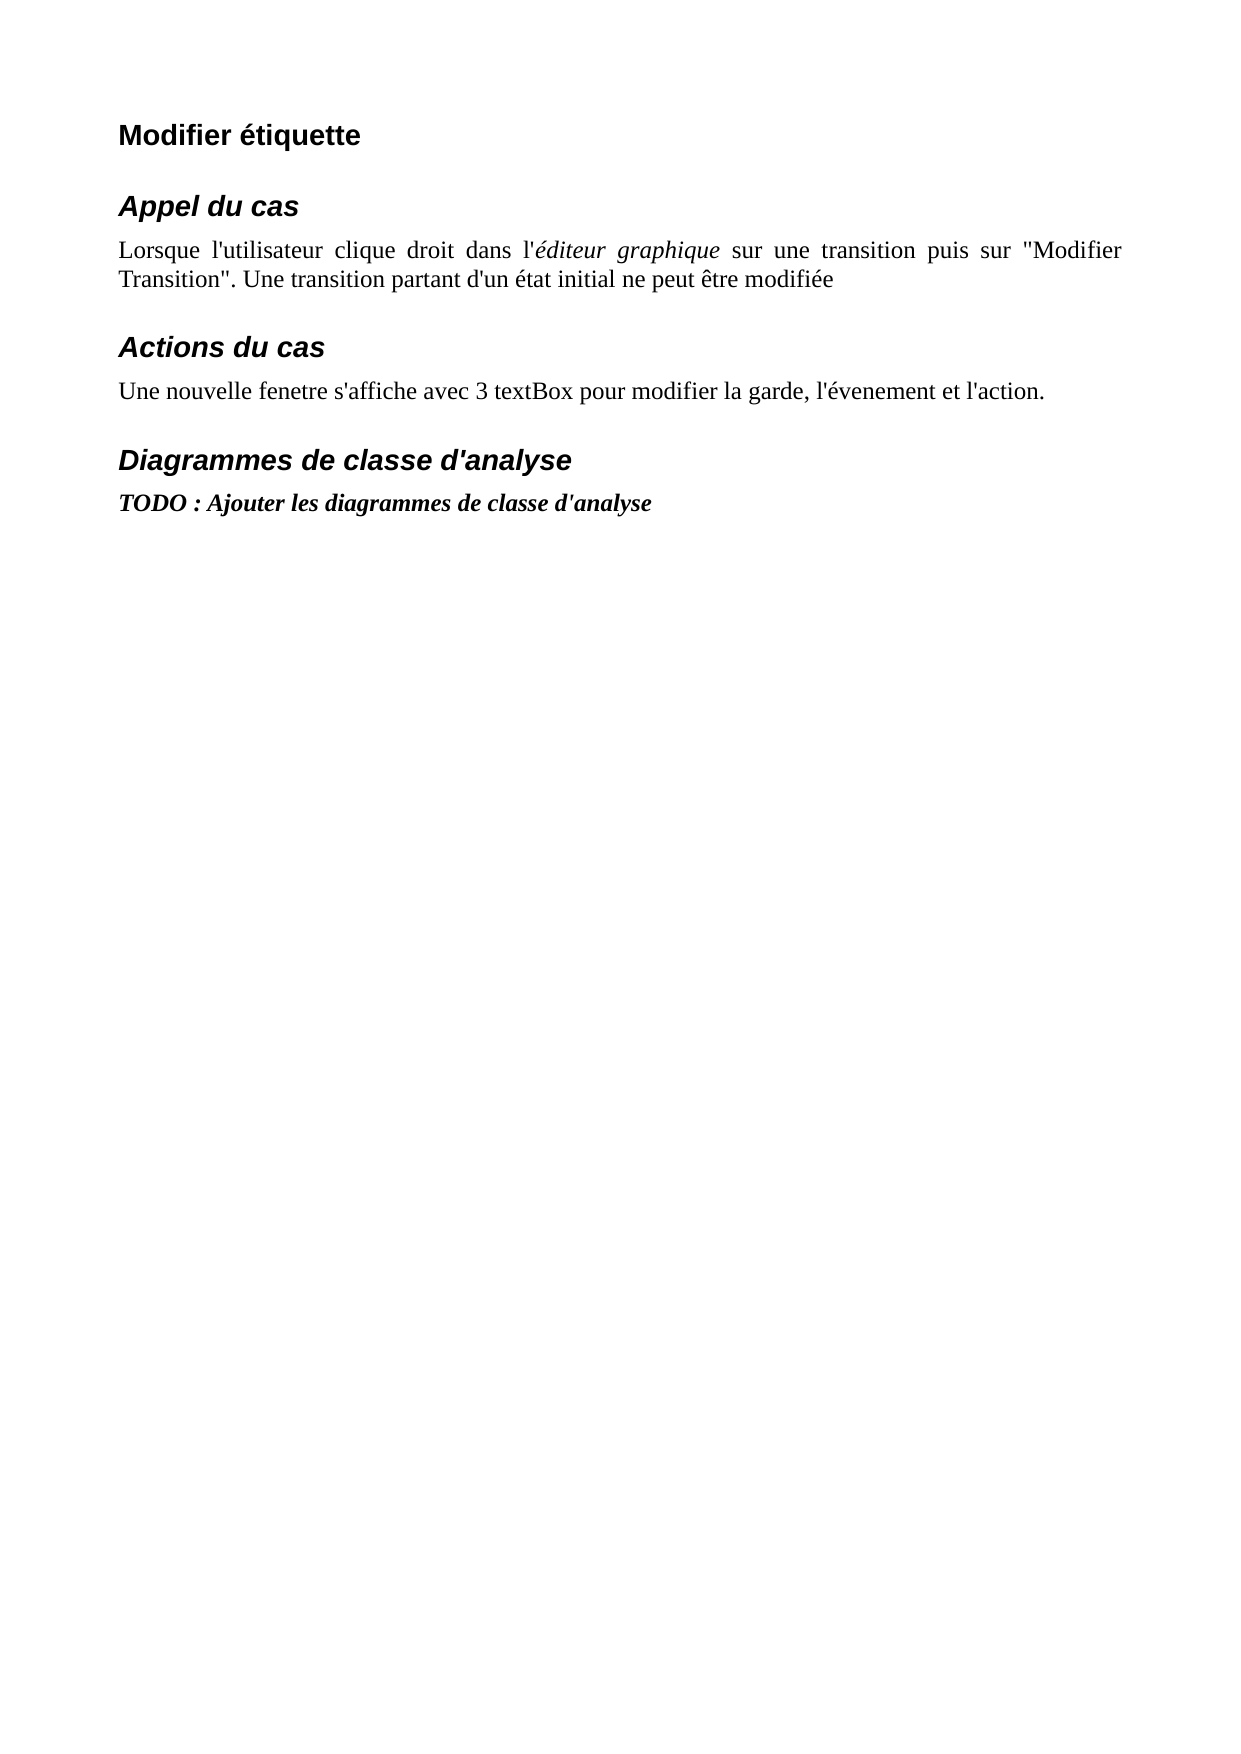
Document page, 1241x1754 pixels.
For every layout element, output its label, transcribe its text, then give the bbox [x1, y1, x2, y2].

subtitle Diagrammes de classe d'analyse [118, 442, 1122, 476]
subtitle Modifier étiquette [118, 118, 1122, 152]
text Lorsque l'utilisateur clique droit dans l'éditeur graphique sur une transition puis sur "Modifier Transition". Une transition partant d'un état initial ne peut être modifiée [118, 235, 1122, 293]
text TODO : Ajouter les diagrammes de classe d'analyse [118, 488, 1122, 517]
subtitle Actions du cas [118, 330, 1122, 364]
subtitle Appel du cas [118, 189, 1122, 223]
text Une nouvelle fenetre s'affiche avec 3 textBox pour modifier la garde, l'évenement et l'action. [118, 376, 1122, 405]
